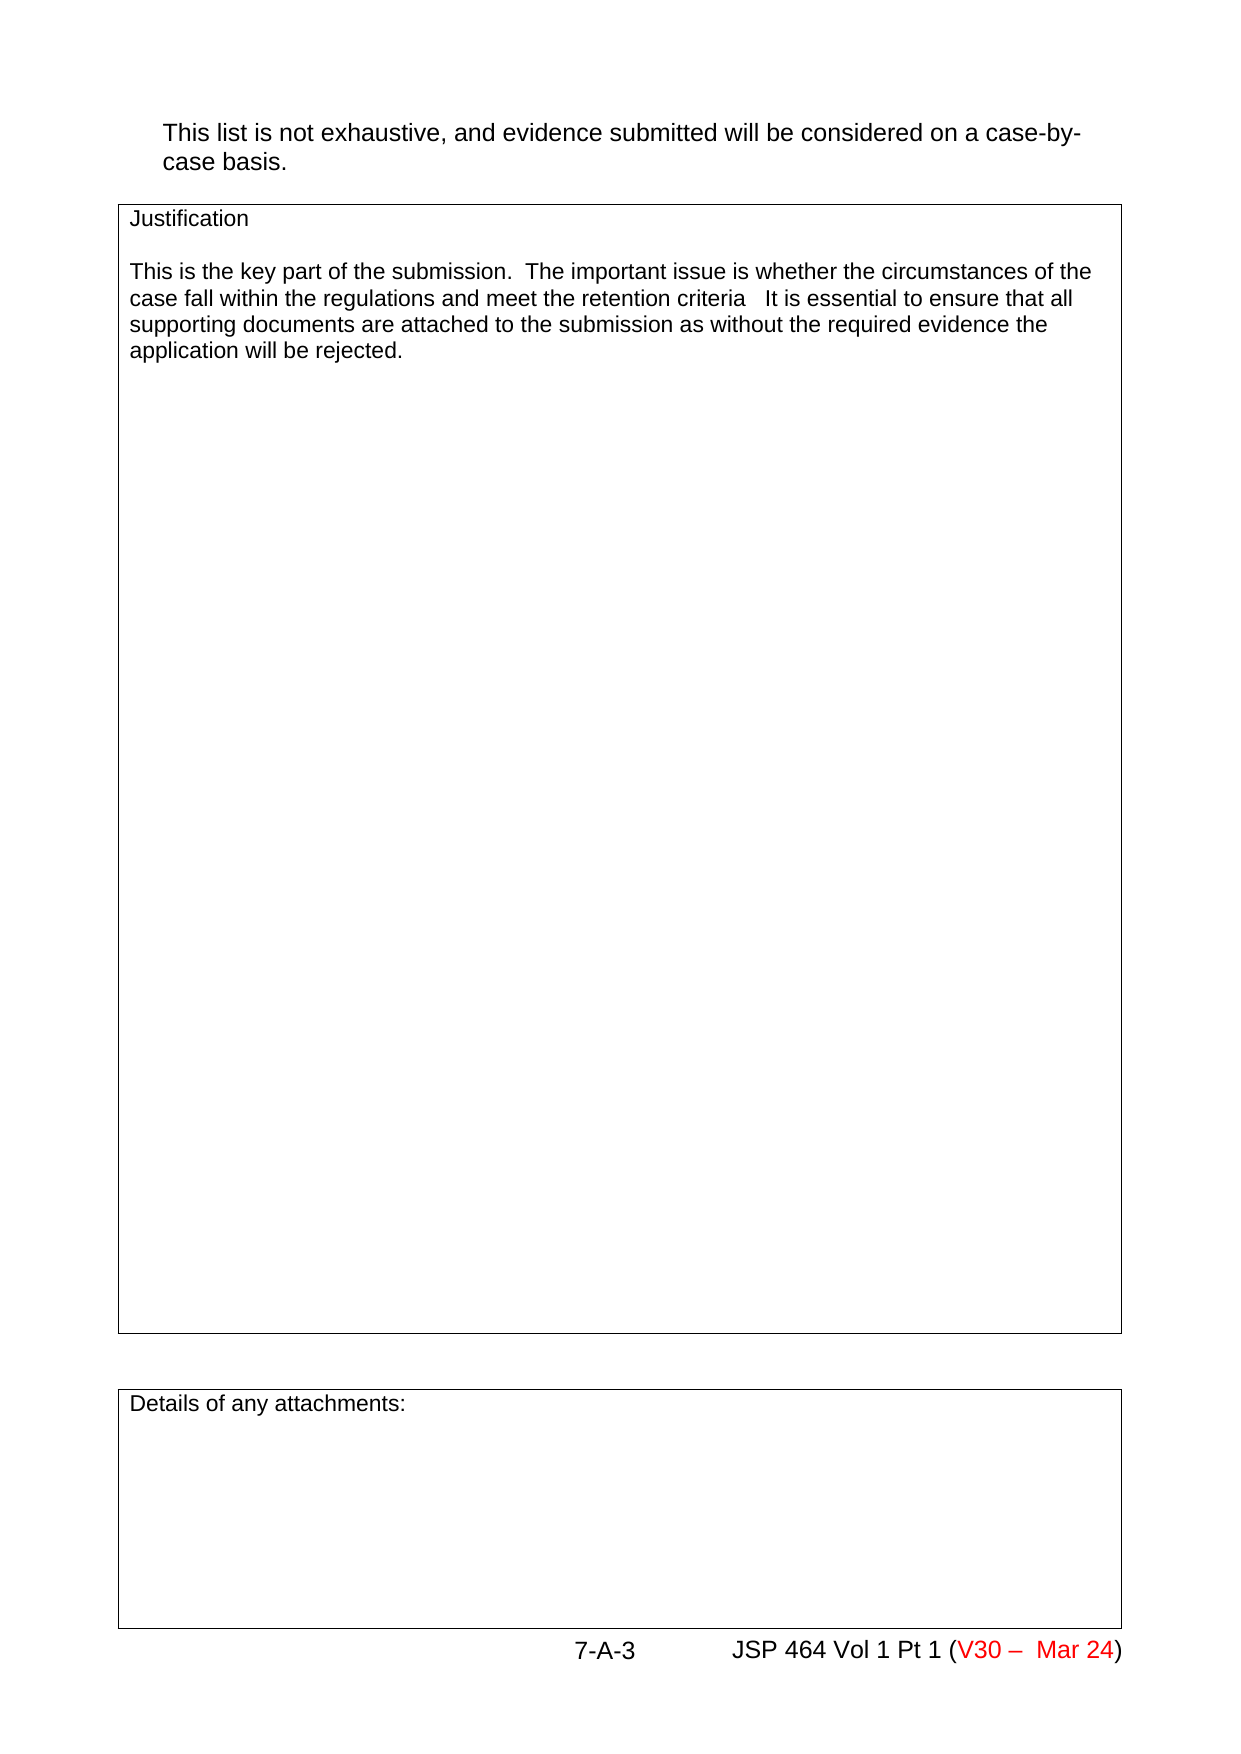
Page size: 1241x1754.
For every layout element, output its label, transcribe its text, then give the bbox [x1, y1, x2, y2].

table_header Justification This is the key part of the submission. The important issue is whether the circumstances of the case fall within the regulations and meet the retention criteria It is essential to ensure that all supporting documents are attached to the submission as without the required evidence the application will be rejected. [119, 205, 1121, 1333]
table_header Details of any attachments: [119, 1390, 1121, 1627]
text This list is not exhaustive, and evidence submitted will be considered on a case-by-case basis. [162, 118, 1122, 176]
